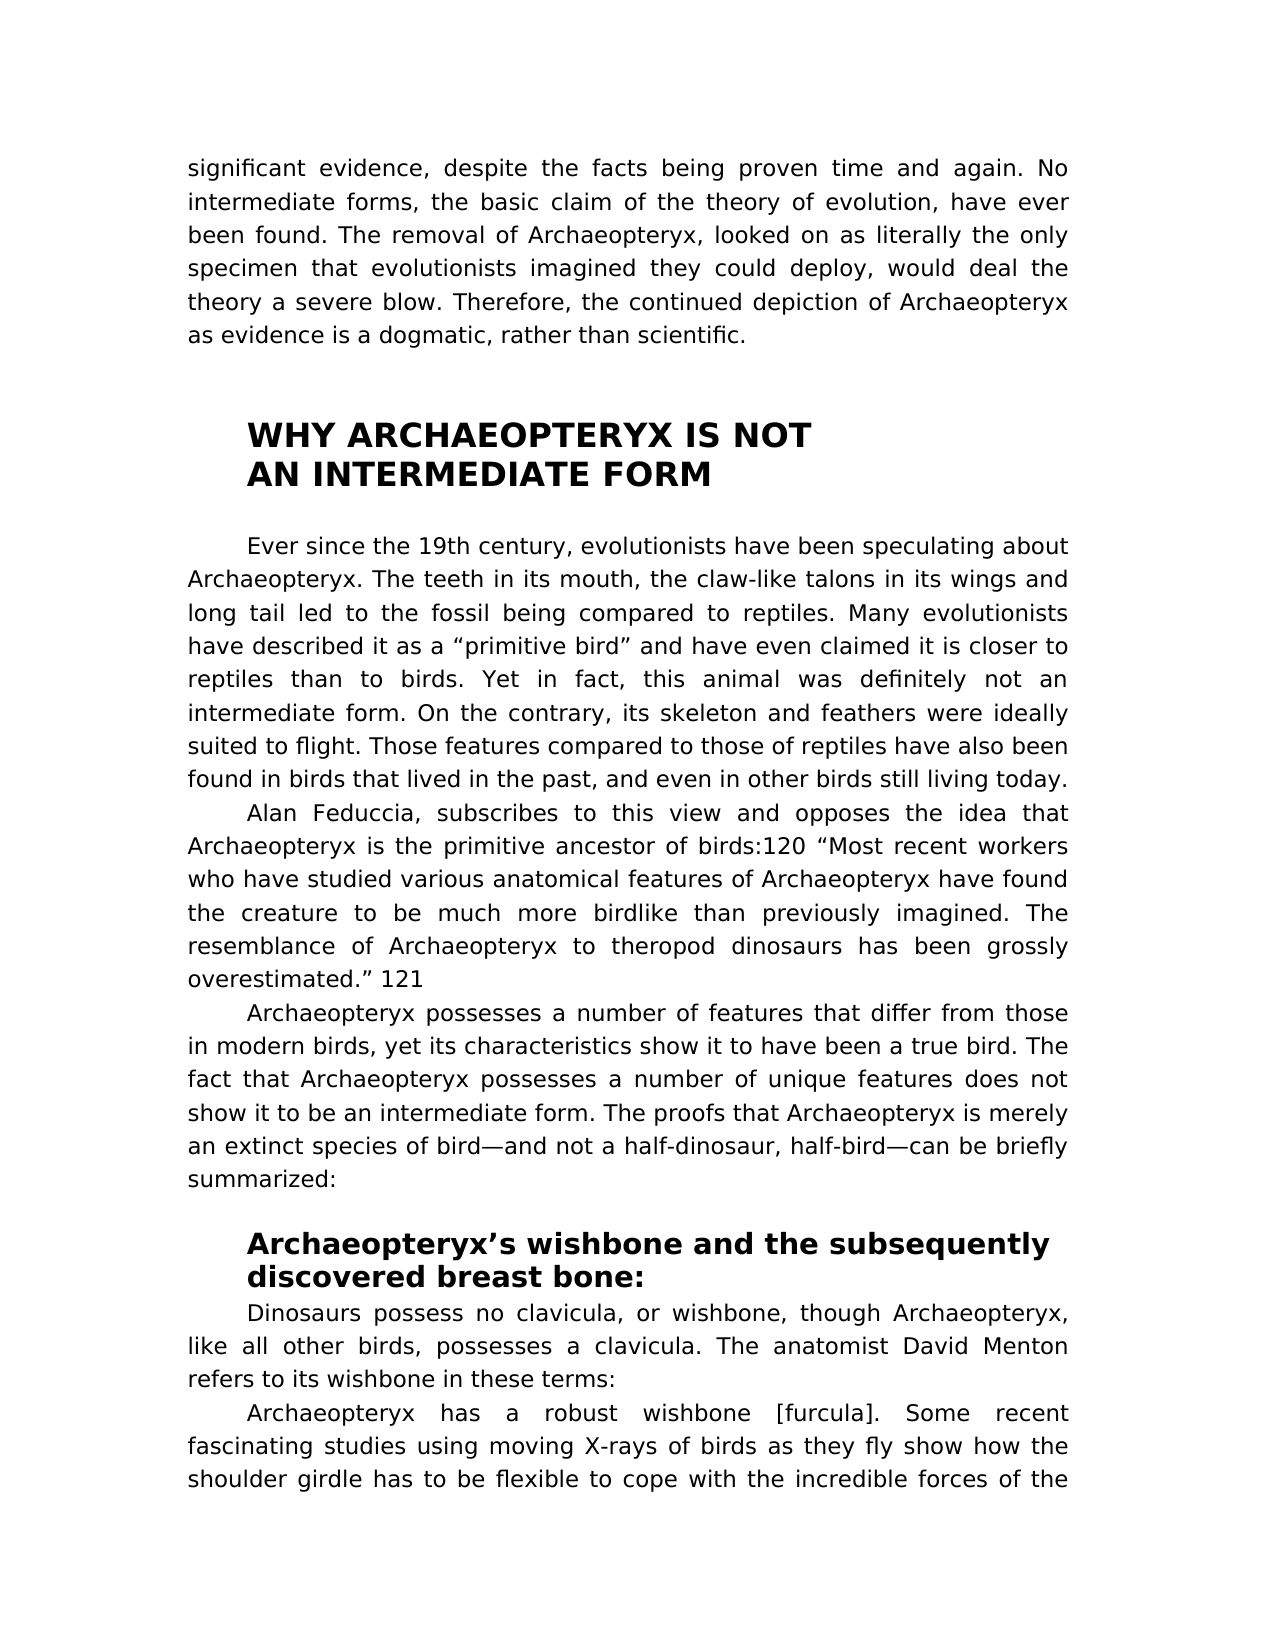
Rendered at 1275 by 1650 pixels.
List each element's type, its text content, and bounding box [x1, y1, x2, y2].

text WHY ARCHAEOPTERYX IS NOT [187, 417, 1070, 456]
text discovered breast bone: [187, 1261, 1070, 1294]
text Archaeopteryx’s wishbone and the subsequently [187, 1228, 1070, 1261]
text AN INTERMEDIATE FORM [187, 456, 1070, 494]
text Ever since the 19th century, evolutionists have been speculating about Archaeopteryx. The teeth in its mouth, the claw-like talons in its wings and long tail led to the fossil being compared to reptiles. Many evolutionists have described it as a “primitive bird” and have even claimed it is closer to reptiles than to birds. Yet in fact, this animal was definitely not an intermediate form. On the contrary, its skeleton and feathers were ideally suited to flight. Those features compared to those of reptiles have also been found in birds that lived in the past, and even in other birds still living today. [187, 528, 1070, 794]
text significant evidence, despite the facts being proven time and again. No intermediate forms, the basic claim of the theory of evolution, have ever been found. The removal of Archaeopteryx, looked on as literally the only specimen that evolutionists imagined they could deploy, would deal the theory a severe blow. Therefore, the continued depiction of Archaeopteryx as evidence is a dogmatic, rather than scientific. [187, 150, 1070, 350]
text Dinosaurs possess no clavicula, or wishbone, though Archaeopteryx, like all other birds, possesses a clavicula. The anatomist David Menton refers to its wishbone in these terms: [187, 1294, 1070, 1394]
text Archaeopteryx possesses a number of features that differ from those in modern birds, yet its characteristics show it to have been a true bird. The fact that Archaeopteryx possesses a number of unique features does not show it to be an intermediate form. The proofs that Archaeopteryx is merely an extinct species of bird—and not a half-dinosaur, half-bird—can be briefly summarized: [187, 994, 1070, 1194]
text Archaeopteryx has a robust wishbone [furcula]. Some recent fascinating studies using moving X-rays of birds as they fly show how the shoulder girdle has to be flexible to cope with the incredible forces of the [187, 1394, 1070, 1494]
text Alan Feduccia, subscribes to this view and opposes the idea that Archaeopteryx is the primitive ancestor of birds:120 “Most recent workers who have studied various anatomical features of Archaeopteryx have found the creature to be much more birdlike than previously imagined. The resemblance of Archaeopteryx to theropod dinosaurs has been grossly overestimated.” 121 [187, 794, 1070, 994]
